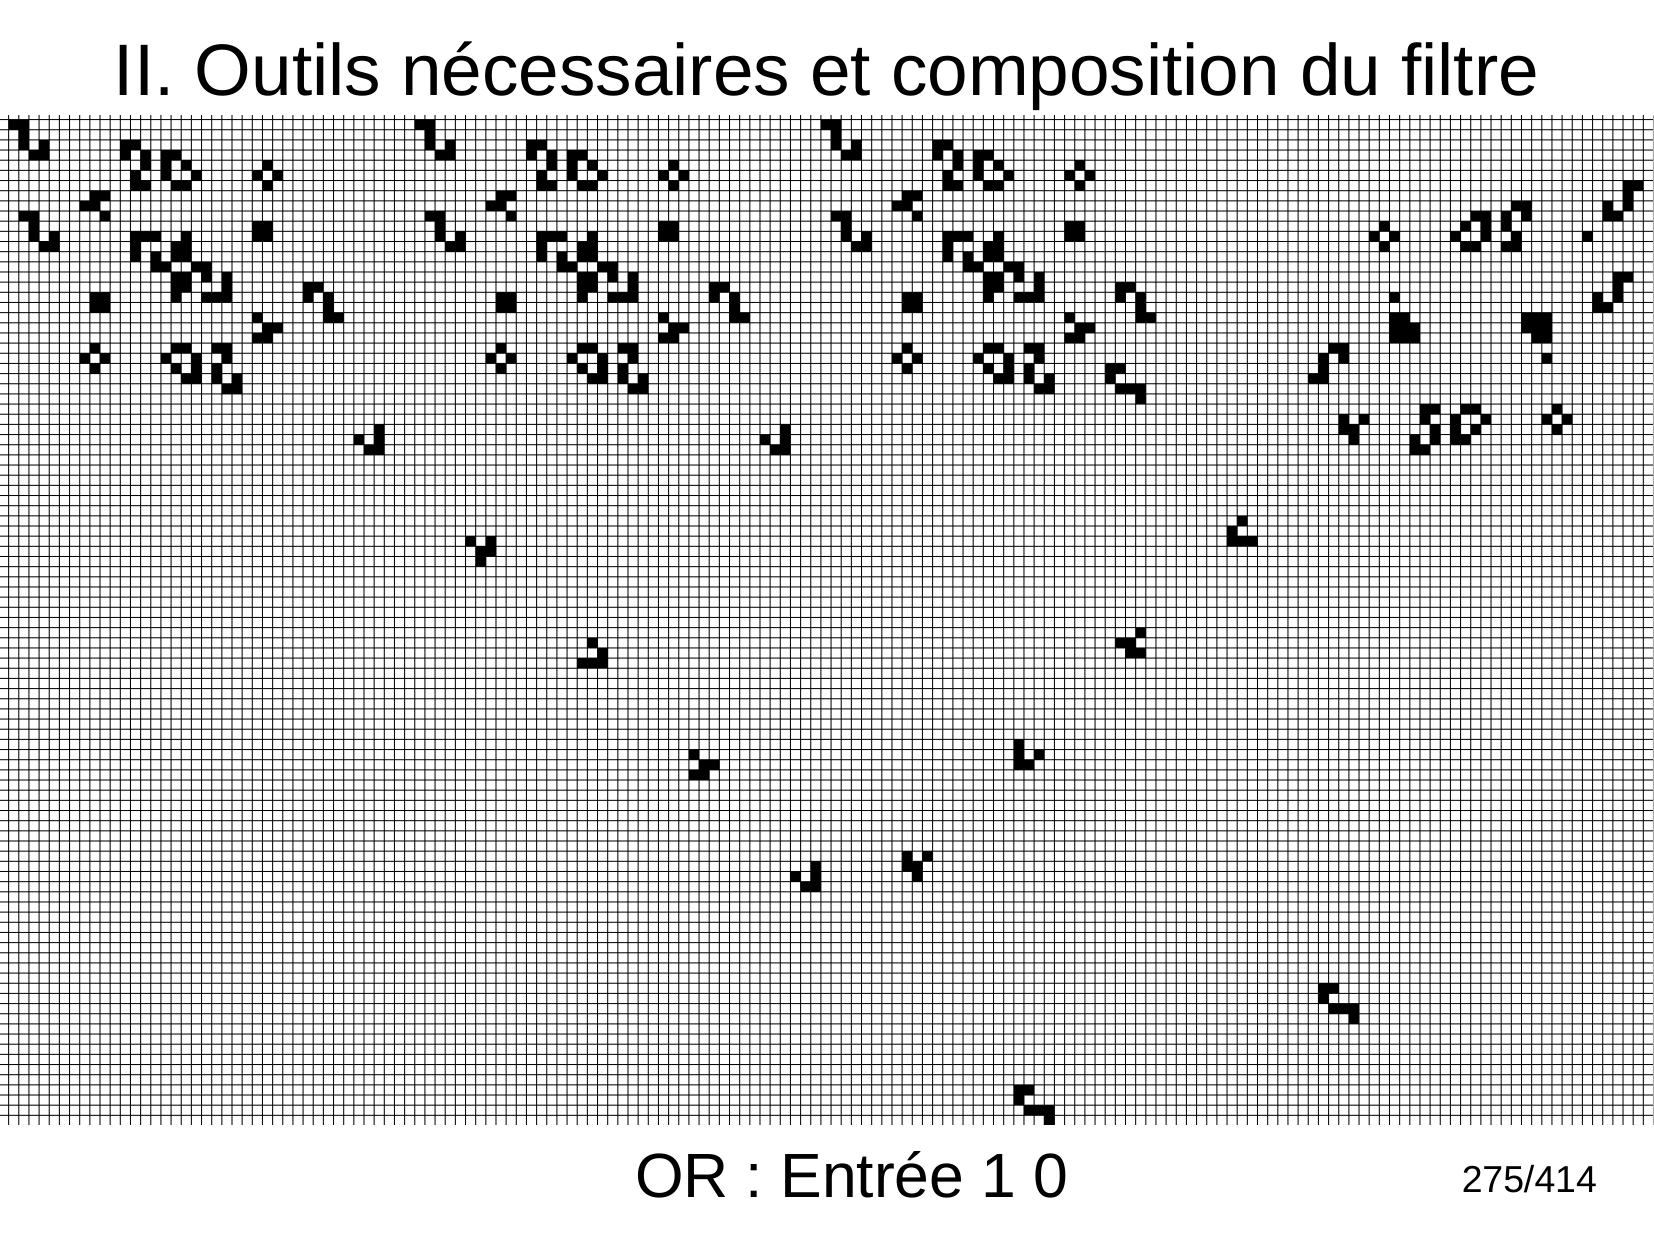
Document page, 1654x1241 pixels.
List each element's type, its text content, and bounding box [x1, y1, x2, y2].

text_box <number>/414 [1447, 1151, 1654, 1209]
picture [0, 115, 1654, 1125]
text_box OR : Entrée 1 0 [620, 1133, 1084, 1219]
title II. Outils nécessaires et composition du filtre [82, 0, 1572, 174]
